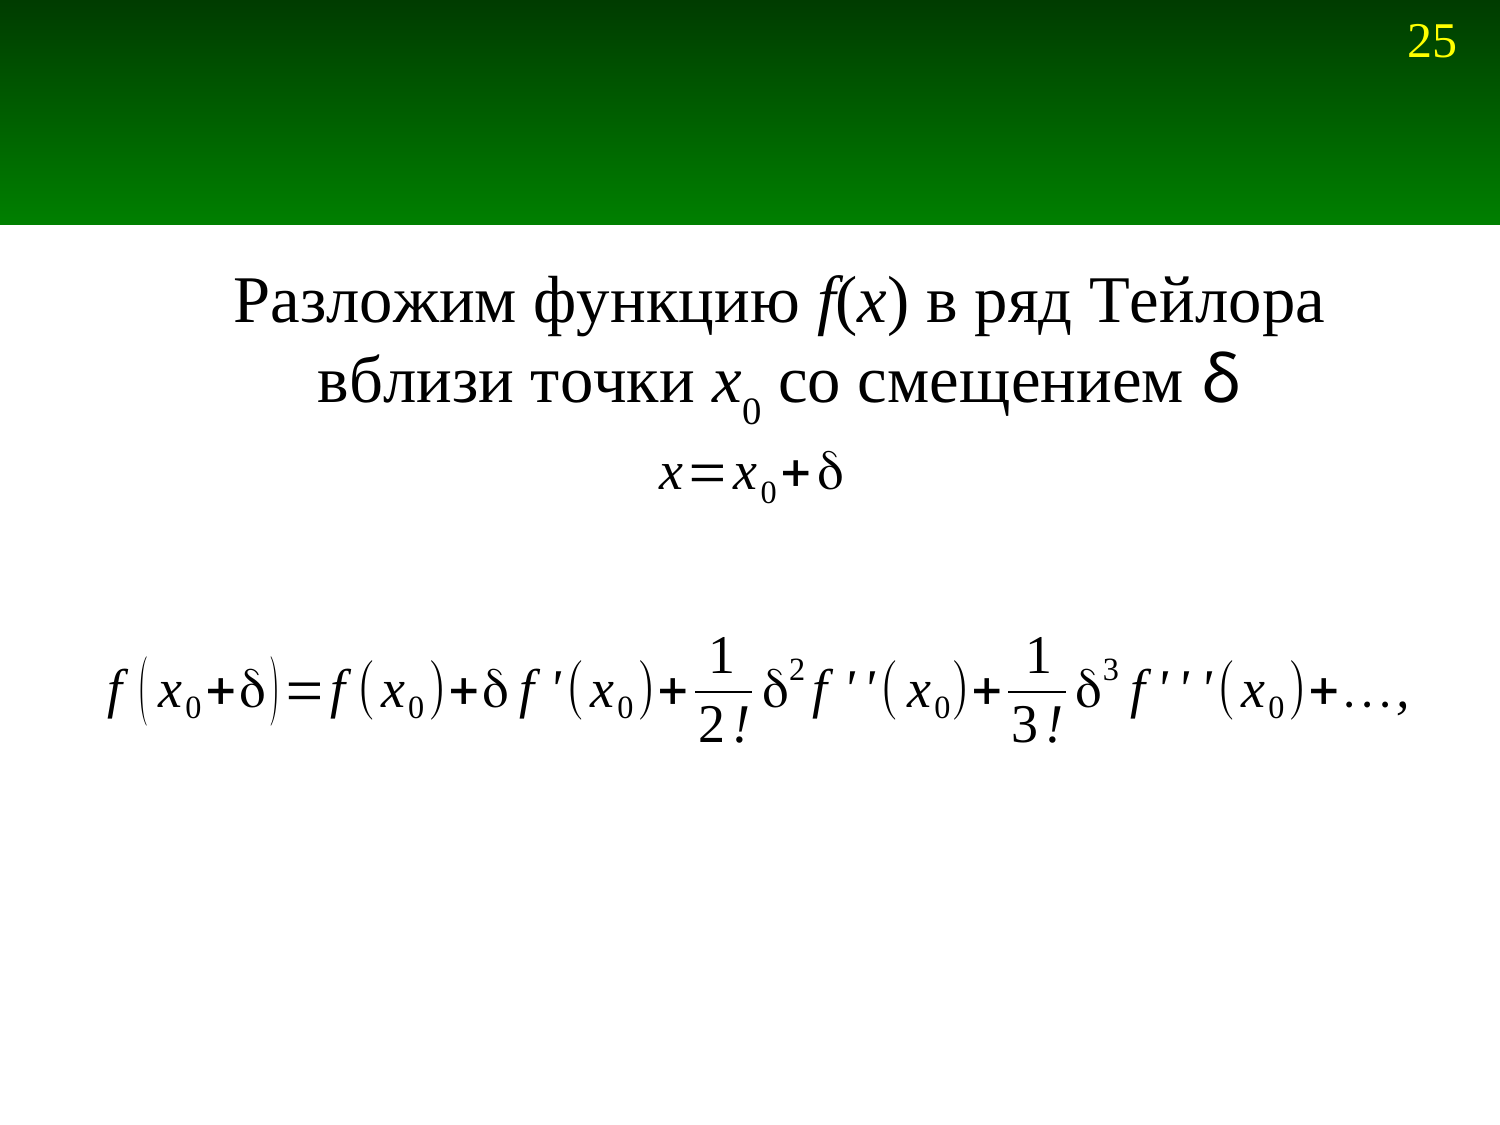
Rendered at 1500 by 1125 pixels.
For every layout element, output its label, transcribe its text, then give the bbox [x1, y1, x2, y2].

text_box Разложим функцию f(x) в ряд Тейлора вблизи точки x0 со смещением δ [218, 248, 1341, 440]
chart [94, 625, 1424, 756]
chart [642, 442, 858, 511]
